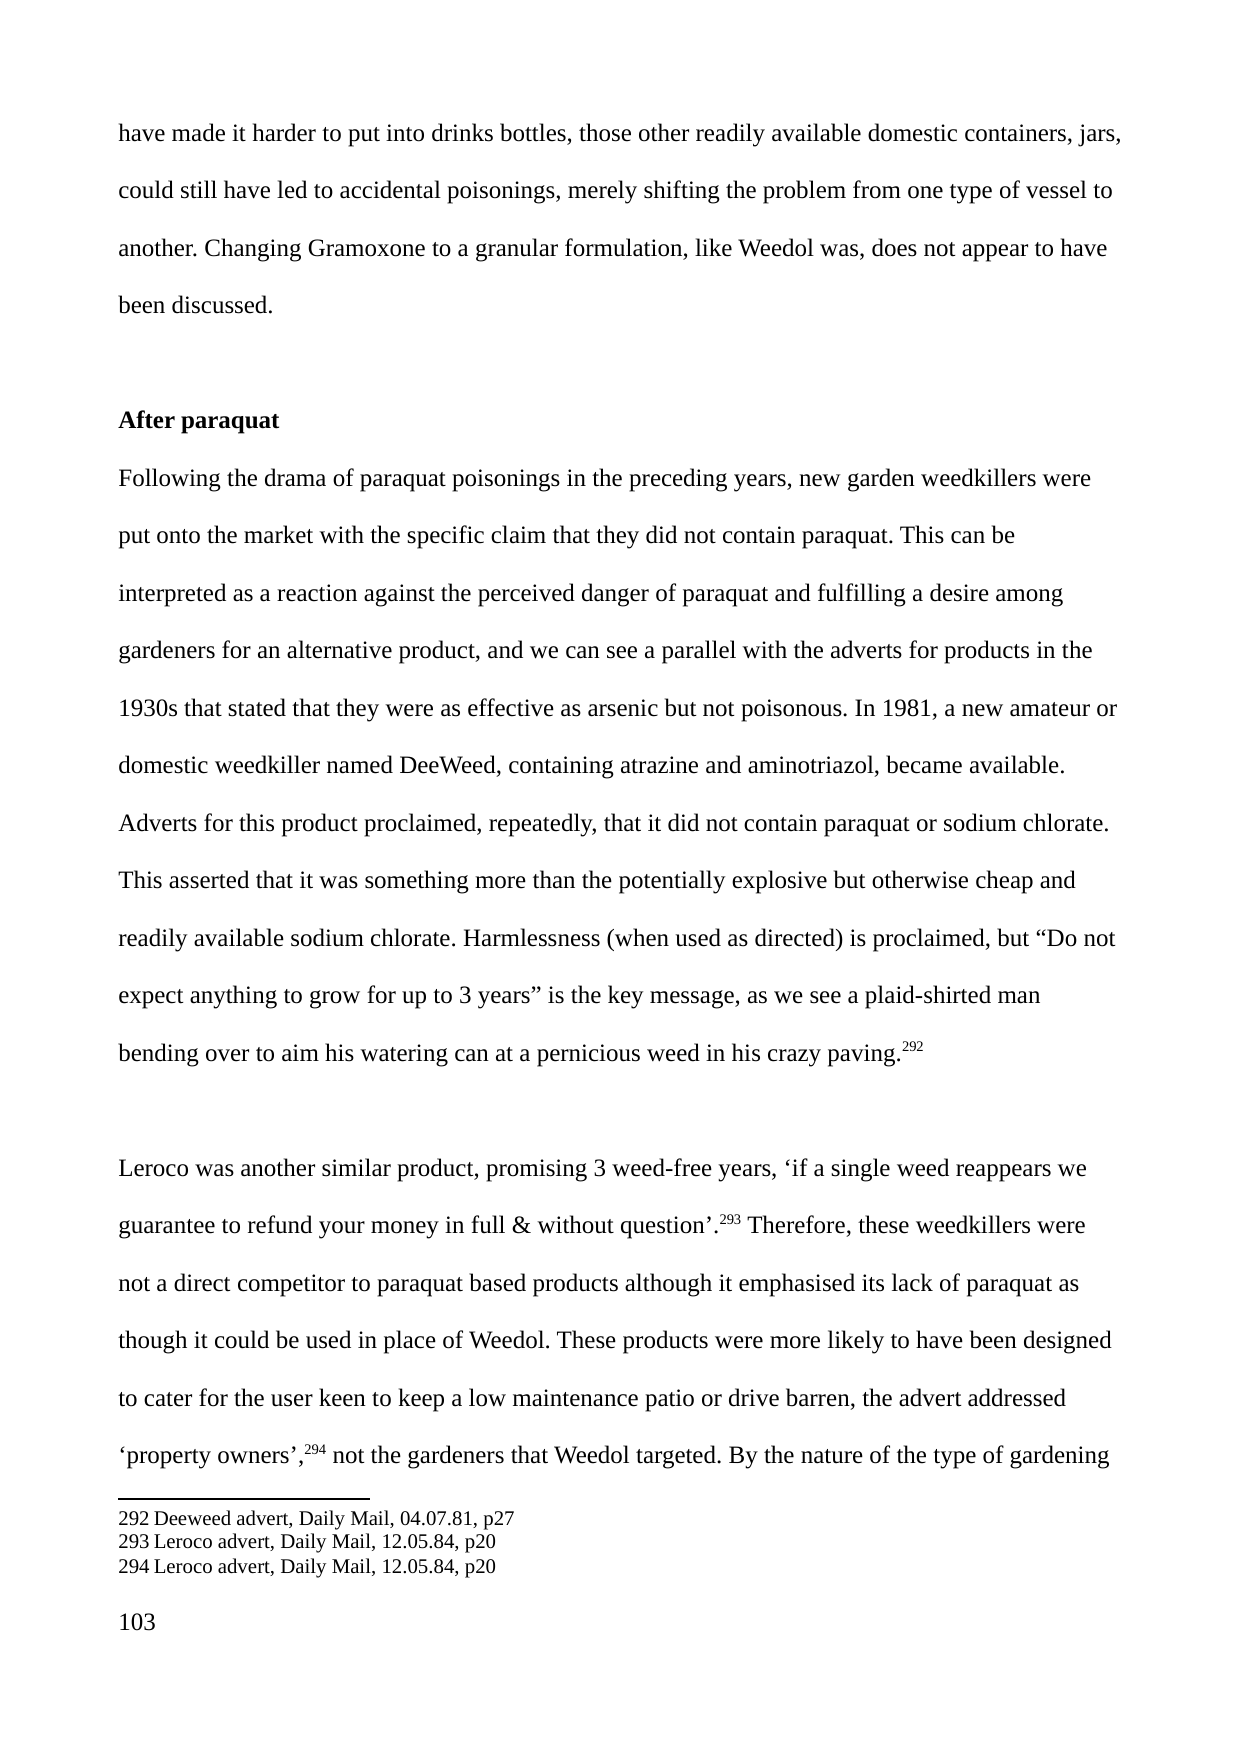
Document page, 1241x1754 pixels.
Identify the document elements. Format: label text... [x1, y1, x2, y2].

text have made it harder to put into drinks bottles, those other readily available domestic containers, jars, could still have led to accidental poisonings, merely shifting the problem from one type of vessel to another. Changing Gramoxone to a granular formulation, like Weedol was, does not appear to have been discussed. [118, 118, 1122, 319]
text Leroco advert, Daily Mail, 12.05.84, p20 [118, 1553, 1122, 1578]
text Leroco was another similar product, promising 3 weed-free years, ‘if a single weed reappears we guarantee to refund your money in full & without question’. Therefore, these weedkillers were not a direct competitor to paraquat based products although it emphasised its lack of paraquat as though it could be used in place of Weedol. These products were more likely to have been designed to cater for the user keen to keep a low maintenance patio or drive barren, the advert addressed ‘property owners’, not the gardeners that Weedol targeted. By the nature of the type of gardening [118, 1153, 1122, 1469]
text Leroco advert, Daily Mail, 12.05.84, p20 [118, 1529, 1122, 1553]
text Deeweed advert, Daily Mail, 04.07.81, p27 [118, 1505, 1122, 1529]
text After paraquat [118, 406, 1122, 434]
text Following the drama of paraquat poisonings in the preceding years, new garden weedkillers were put onto the market with the specific claim that they did not contain paraquat. This can be interpreted as a reaction against the perceived danger of paraquat and fulfilling a desire among gardeners for an alternative product, and we can see a parallel with the adverts for products in the 1930s that stated that they were as effective as arsenic but not poisonous. In 1981, a new amateur or domestic weedkiller named DeeWeed, containing atrazine and aminotriazol, became available. Adverts for this product proclaimed, repeatedly, that it did not contain paraquat or sodium chlorate. This asserted that it was something more than the potentially explosive but otherwise cheap and readily available sodium chlorate. Harmlessness (when used as directed) is proclaimed, but “Do not expect anything to grow for up to 3 years” is the key message, as we see a plaid-shirted man bending over to aim his watering can at a pernicious weed in his crazy paving. [118, 463, 1122, 1067]
